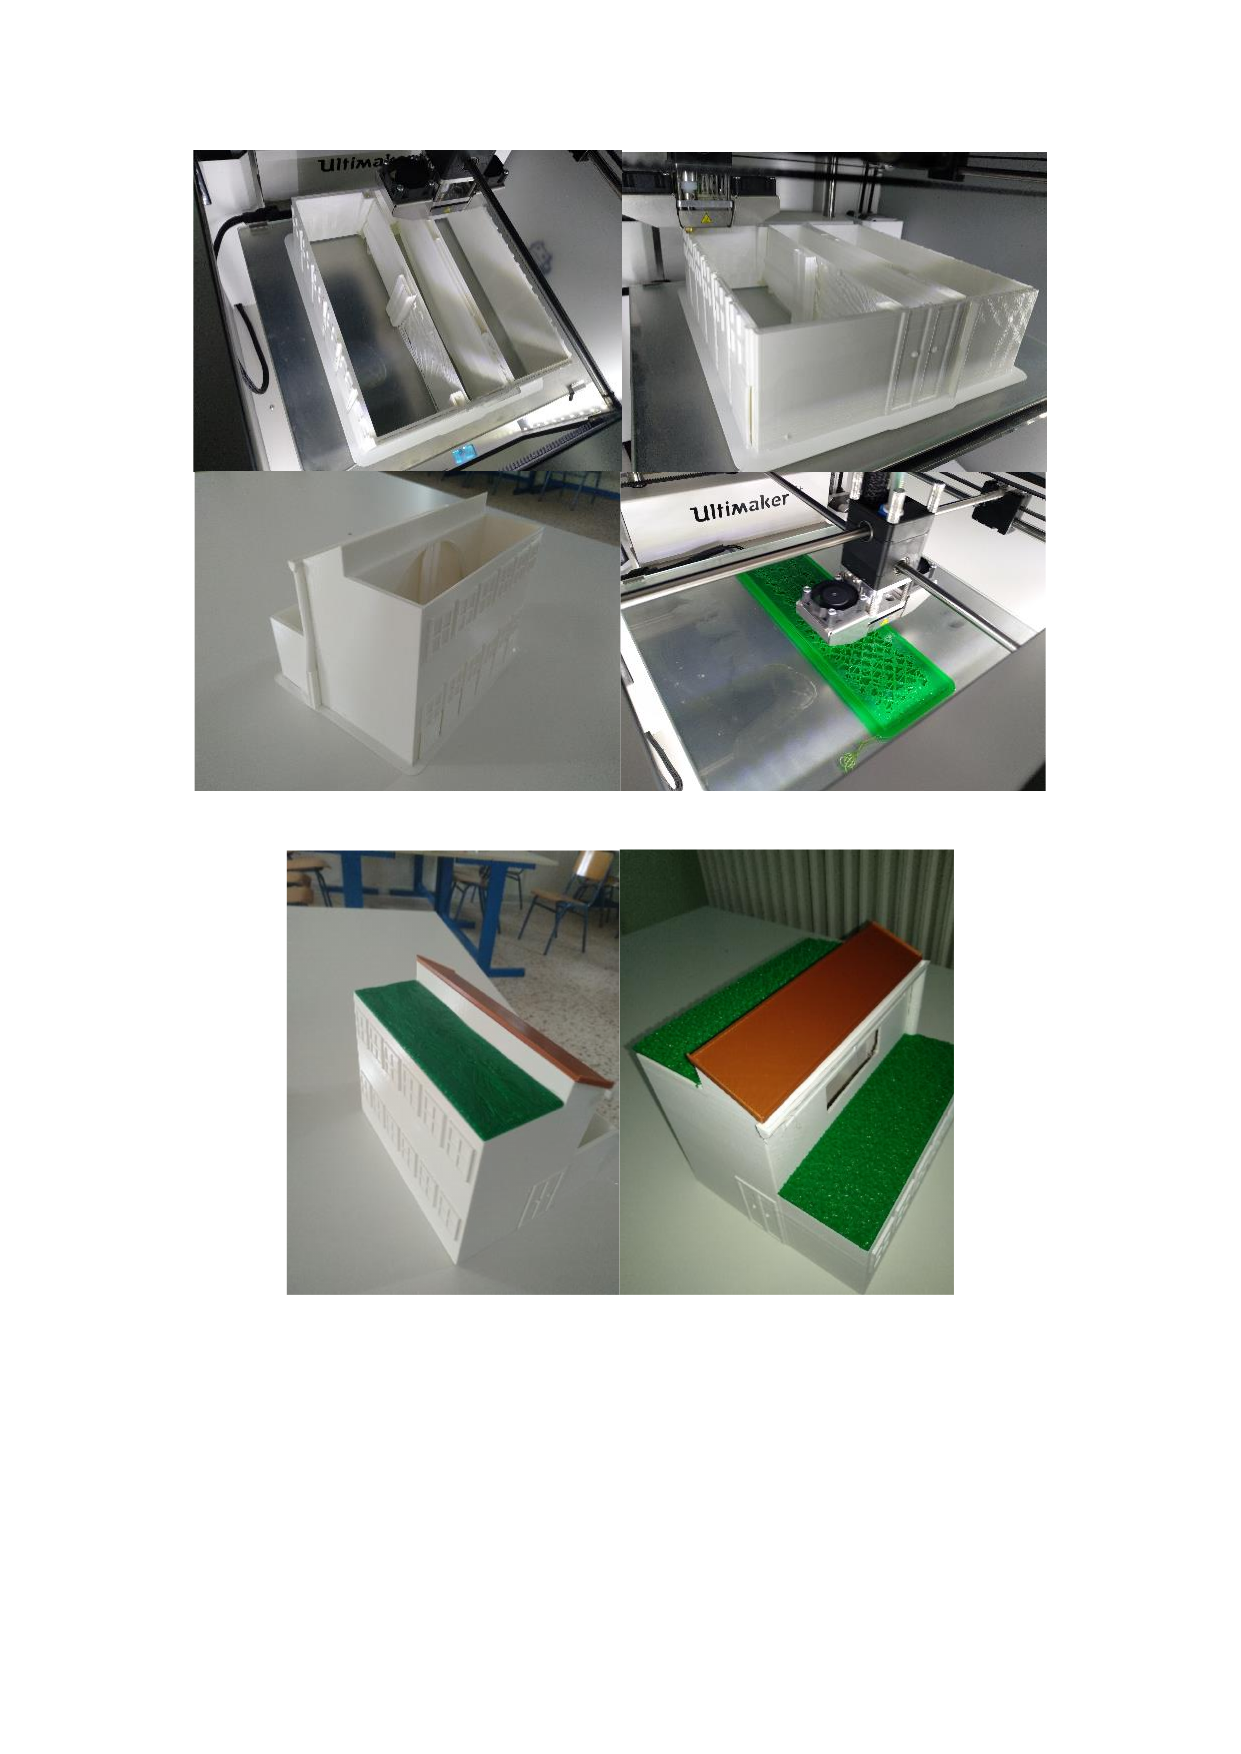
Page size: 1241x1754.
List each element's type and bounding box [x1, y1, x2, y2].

picture [287, 851, 619, 1294]
picture [620, 850, 954, 1294]
picture [193, 150, 1047, 791]
